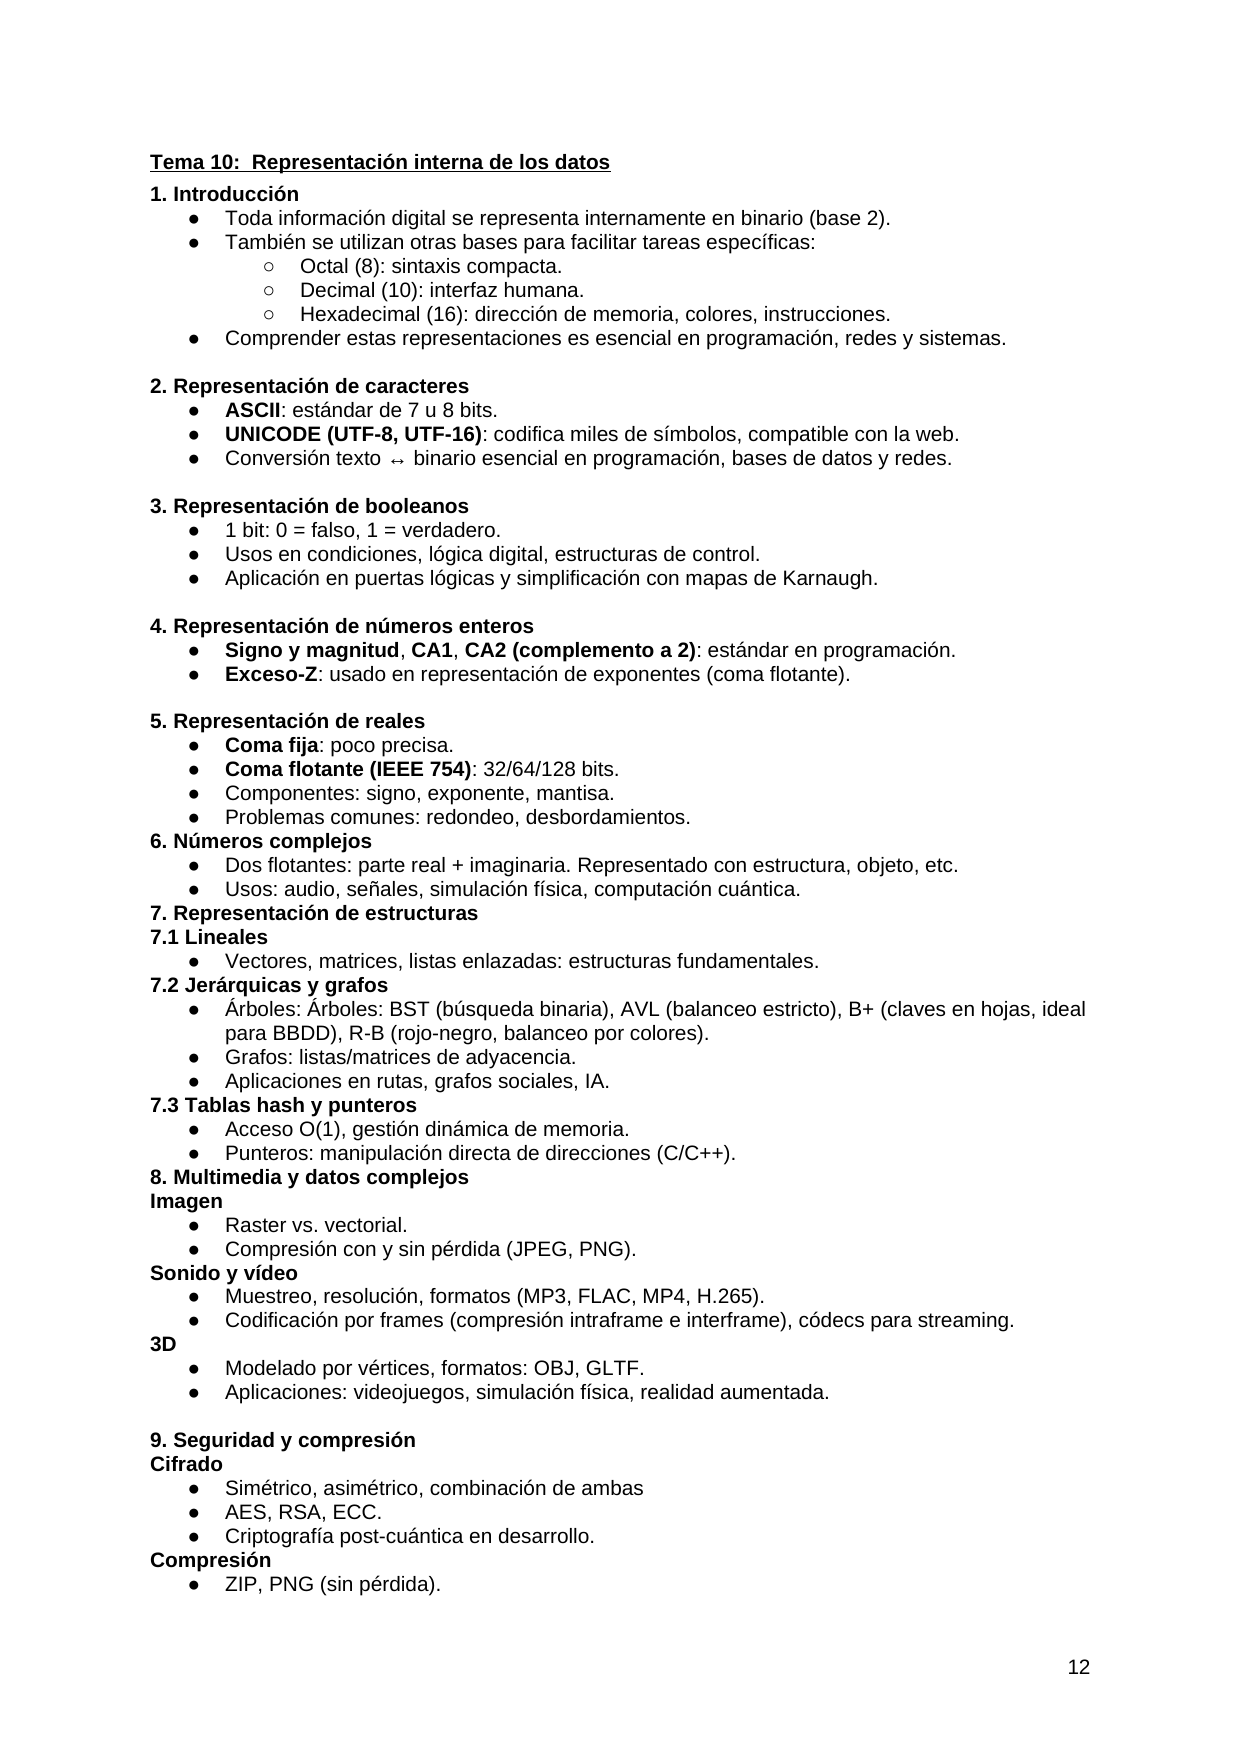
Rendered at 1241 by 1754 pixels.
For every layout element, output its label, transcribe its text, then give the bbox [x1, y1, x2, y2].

subtitle 7.1 Lineales [150, 925, 1090, 949]
list Comprender estas representaciones es esencial en programación, redes y sistemas. [187, 326, 1090, 374]
list Hexadecimal (16): dirección de memoria, colores, instrucciones. [262, 302, 1090, 326]
subtitle 2. Representación de caracteres [150, 374, 1090, 398]
list Decimal (10): interfaz humana. [262, 278, 1090, 302]
subtitle 6. Números complejos [150, 829, 1090, 853]
list AES, RSA, ECC. [187, 1500, 1090, 1524]
list Aplicación en puertas lógicas y simplificación con mapas de Karnaugh. [187, 566, 1090, 613]
subtitle 8. Multimedia y datos complejos [150, 1164, 1090, 1188]
list Codificación por frames (compresión intraframe e interframe), códecs para streaming. [187, 1308, 1090, 1332]
subtitle 3D [150, 1332, 1090, 1356]
list Aplicaciones: videojuegos, simulación física, realidad aumentada. [187, 1380, 1090, 1428]
list Simétrico, asimétrico, combinación de ambas [187, 1476, 1090, 1500]
subtitle Compresión [150, 1548, 1090, 1572]
list Toda información digital se representa internamente en binario (base 2). [187, 206, 1090, 230]
subtitle Cifrado [150, 1452, 1090, 1476]
list Muestreo, resolución, formatos (MP3, FLAC, MP4, H.265). [187, 1284, 1090, 1308]
list UNICODE (UTF-8, UTF-16): codifica miles de símbolos, compatible con la web. [187, 422, 1090, 446]
list Coma flotante (IEEE 754): 32/64/128 bits. [187, 757, 1090, 781]
list Grafos: listas/matrices de adyacencia. [187, 1045, 1090, 1069]
subtitle Tema 10: Representación interna de los datos [150, 150, 1090, 174]
list Conversión texto ↔ binario esencial en programación, bases de datos y redes. [187, 446, 1090, 494]
list Coma fija: poco precisa. [187, 733, 1090, 757]
list Vectores, matrices, listas enlazadas: estructuras fundamentales. [187, 949, 1090, 973]
list Aplicaciones en rutas, grafos sociales, IA. [187, 1069, 1090, 1093]
list Usos en condiciones, lógica digital, estructuras de control. [187, 542, 1090, 566]
list Usos: audio, señales, simulación física, computación cuántica. [187, 877, 1090, 901]
subtitle 7.2 Jerárquicas y grafos [150, 973, 1090, 997]
list ASCII: estándar de 7 u 8 bits. [187, 398, 1090, 422]
list Modelado por vértices, formatos: OBJ, GLTF. [187, 1356, 1090, 1380]
subtitle Sonido y vídeo [150, 1260, 1090, 1284]
subtitle 1. Introducción [150, 182, 1090, 206]
list Punteros: manipulación directa de direcciones (C/C++). [187, 1141, 1090, 1164]
list También se utilizan otras bases para facilitar tareas específicas: [187, 230, 1090, 254]
subtitle 7. Representación de estructuras [150, 901, 1090, 925]
list Criptografía post-cuántica en desarrollo. [187, 1524, 1090, 1548]
list Problemas comunes: redondeo, desbordamientos. [187, 805, 1090, 829]
list Exceso-Z: usado en representación de exponentes (coma flotante). [187, 661, 1090, 709]
subtitle 3. Representación de booleanos [150, 494, 1090, 518]
list Octal (8): sintaxis compacta. [262, 254, 1090, 278]
list Componentes: signo, exponente, mantisa. [187, 781, 1090, 805]
subtitle 7.3 Tablas hash y punteros [150, 1093, 1090, 1117]
list 1 bit: 0 = falso, 1 = verdadero. [187, 518, 1090, 542]
list ZIP, PNG (sin pérdida). [187, 1572, 1090, 1596]
list Dos flotantes: parte real + imaginaria. Representado con estructura, objeto, etc. [187, 853, 1090, 877]
subtitle 5. Representación de reales [150, 709, 1090, 733]
list Signo y magnitud, CA1, CA2 (complemento a 2): estándar en programación. [187, 637, 1090, 661]
list Árboles: Árboles: BST (búsqueda binaria), AVL (balanceo estricto), B+ (claves en hojas, ideal para BBDD), R-B (rojo-negro, balanceo por colores). [187, 997, 1090, 1045]
subtitle 4. Representación de números enteros [150, 613, 1090, 637]
list Acceso O(1), gestión dinámica de memoria. [187, 1117, 1090, 1141]
subtitle Imagen [150, 1188, 1090, 1212]
subtitle 9. Seguridad y compresión [150, 1428, 1090, 1452]
list Compresión con y sin pérdida (JPEG, PNG). [187, 1236, 1090, 1260]
list Raster vs. vectorial. [187, 1212, 1090, 1236]
